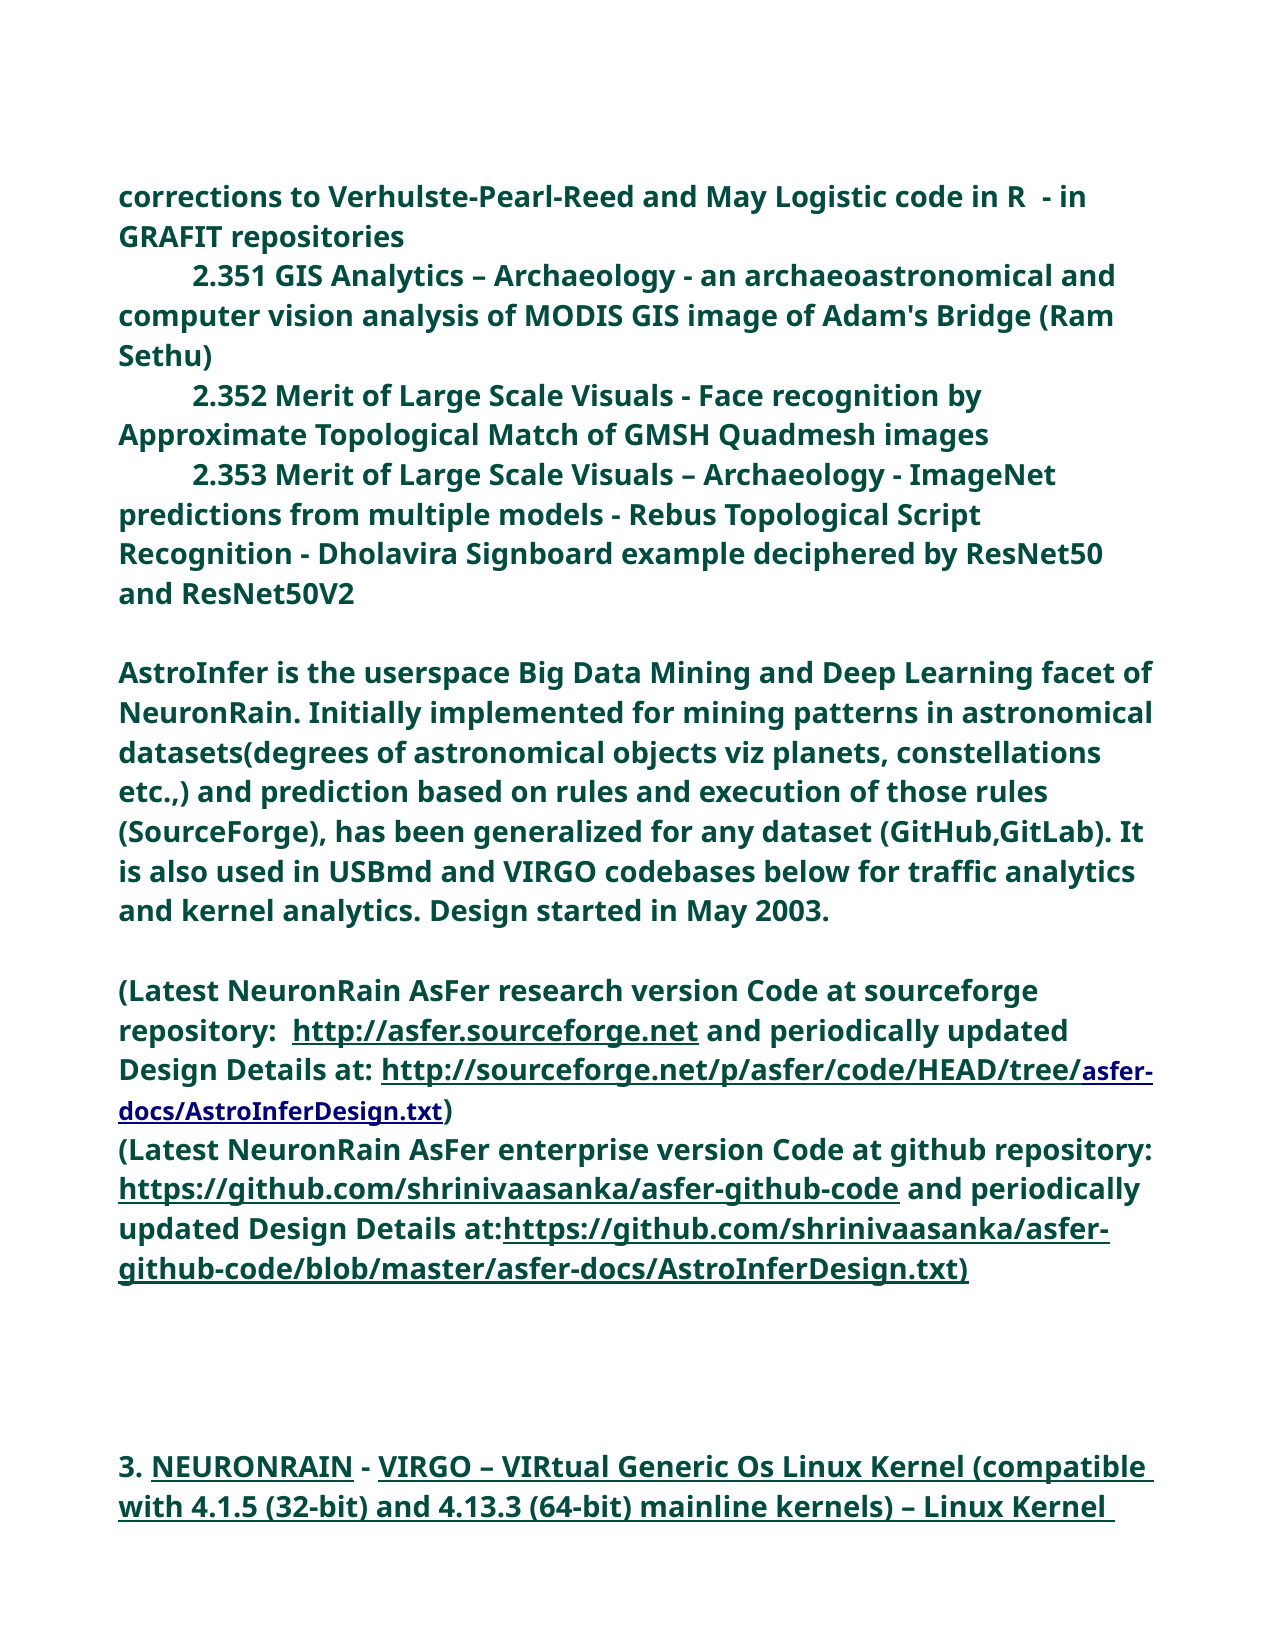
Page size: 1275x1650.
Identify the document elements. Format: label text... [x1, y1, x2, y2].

text 2.353 Merit of Large Scale Visuals – Archaeology - ImageNet predictions from multiple models - Rebus Topological Script Recognition - Dholavira Signboard example deciphered by ResNet50 and ResNet50V2 [118, 454, 1157, 613]
text 2.352 Merit of Large Scale Visuals - Face recognition by Approximate Topological Match of GMSH Quadmesh images [118, 375, 1157, 454]
text 2.351 GIS Analytics – Archaeology - an archaeoastronomical and computer vision analysis of MODIS GIS image of Adam's Bridge (Ram Sethu) [118, 256, 1157, 375]
text corrections to Verhulste-Pearl-Reed and May Logistic code in R - in GRAFIT repositories [118, 176, 1157, 256]
text 3. NEURONRAIN - VIRGO – VIRtual Generic Os Linux Kernel (compatible with 4.1.5 (32-bit) and 4.13.3 (64-bit) mainline kernels) – Linux Kernel [118, 1446, 1157, 1526]
text AstroInfer is the userspace Big Data Mining and Deep Learning facet of NeuronRain. Initially implemented for mining patterns in astronomical datasets(degrees of astronomical objects viz planets, constellations etc.,) and prediction based on rules and execution of those rules (SourceForge), has been generalized for any dataset (GitHub,GitLab). It is also used in USBmd and VIRGO codebases below for traffic analytics and kernel analytics. Design started in May 2003. [118, 653, 1157, 930]
text (Latest NeuronRain AsFer enterprise version Code at github repository: https://github.com/shrinivaasanka/asfer-github-code and periodically updated Design Details at:https://github.com/shrinivaasanka/asfer-github-code/blob/master/asfer-docs/AstroInferDesign.txt) [118, 1129, 1157, 1288]
text (Latest NeuronRain AsFer research version Code at sourceforge repository: http://asfer.sourceforge.net and periodically updated Design Details at: http://sourceforge.net/p/asfer/code/HEAD/tree/asfer-docs/AstroInferDesign.txt) [118, 970, 1157, 1129]
